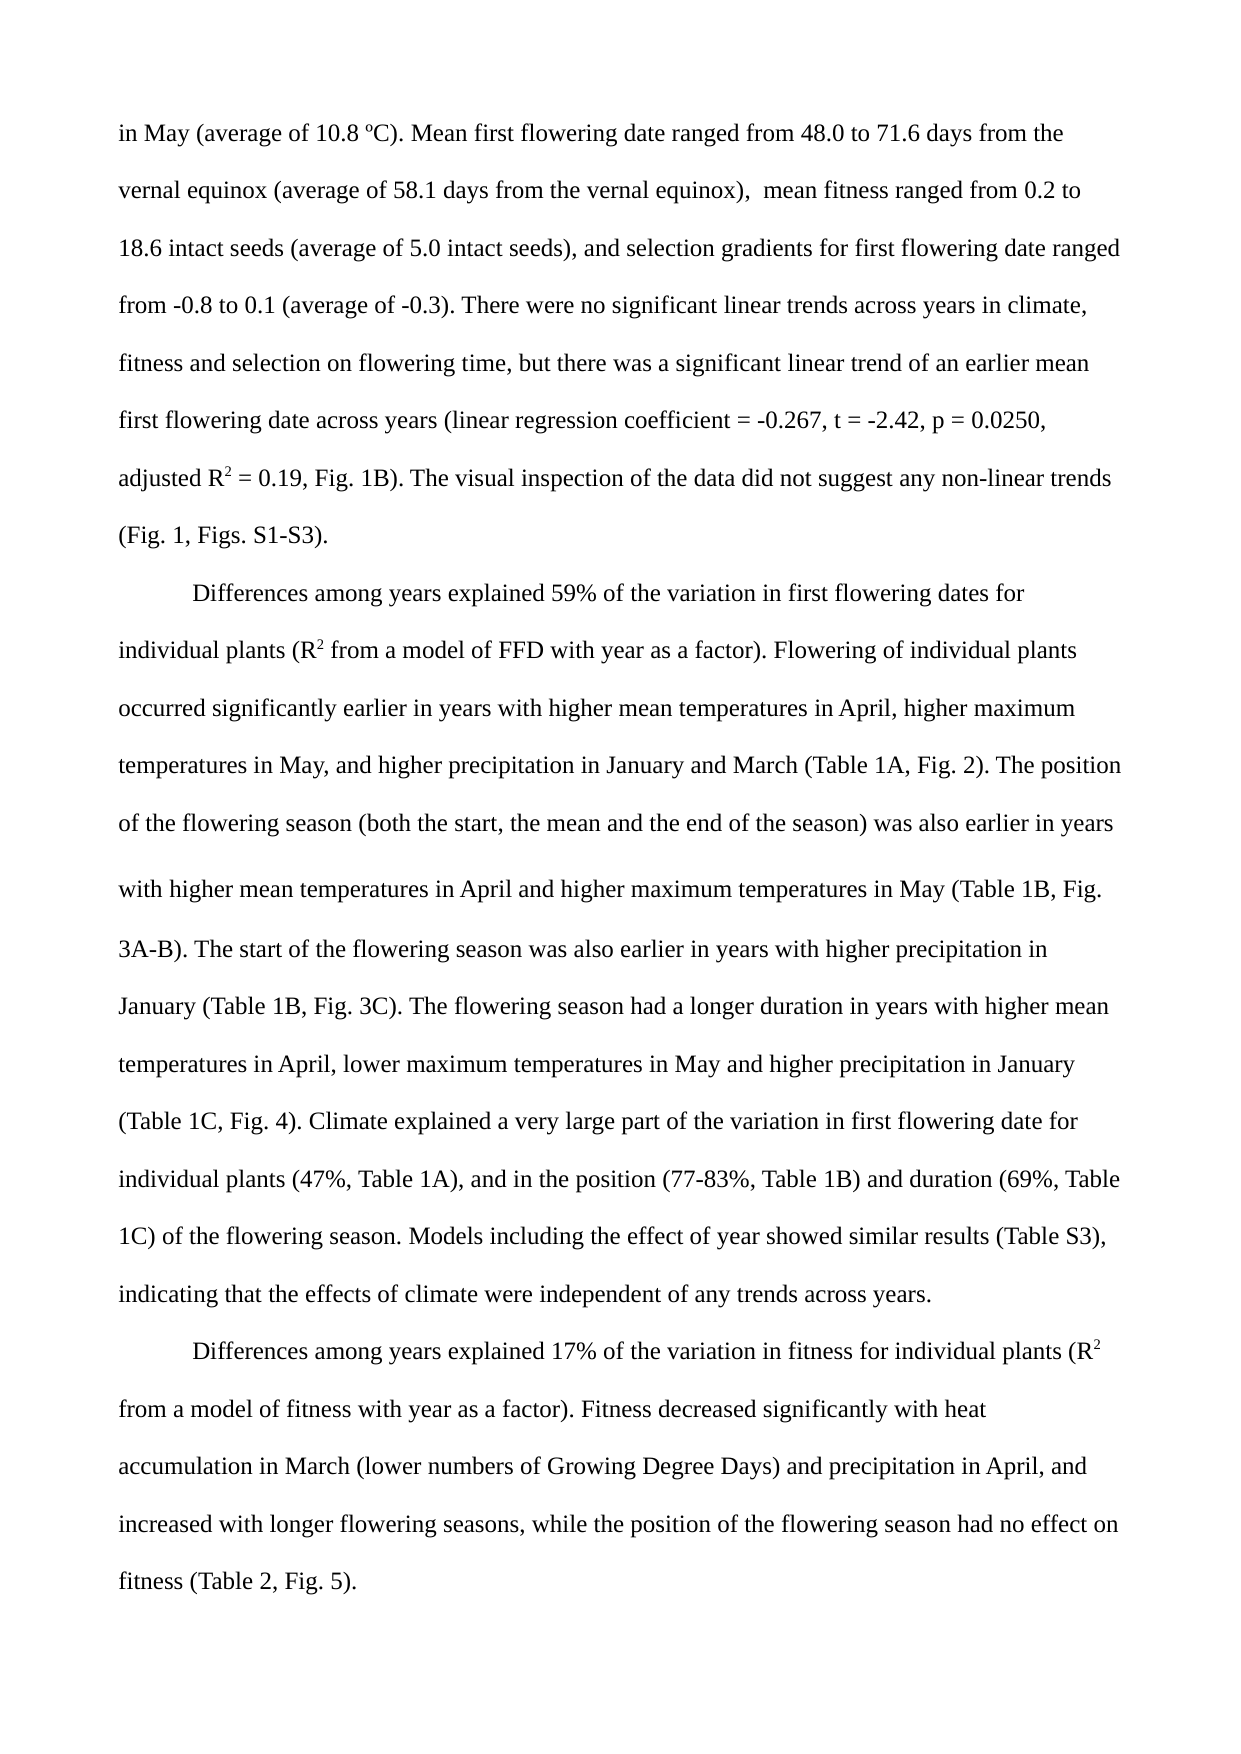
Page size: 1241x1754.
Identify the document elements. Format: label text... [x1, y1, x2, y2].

text Differences among years explained 17% of the variation in fitness for individual plants (R2 from a model of fitness with year as a factor). Fitness decreased significantly with heat accumulation in March (lower numbers of Growing Degree Days) and precipitation in April, and increased with longer flowering seasons, while the position of the flowering season had no effect on fitness (Table 2, Fig. 5). [118, 1336, 1122, 1595]
text Differences among years explained 59% of the variation in first flowering dates for individual plants (R2 from a model of FFD with year as a factor). Flowering of individual plants occurred significantly earlier in years with higher mean temperatures in April, higher maximum temperatures in May, and higher precipitation in January and March (Table 1A, Fig. 2). The position of the flowering season (both the start, the mean and the end of the season) was also earlier in years with higher mean temperatures in April and higher maximum temperatures in May (Table 1B, Fig. 3A-B). The start of the flowering season was also earlier in years with higher precipitation in January (Table 1B, Fig. 3C). The flowering season had a longer duration in years with higher mean temperatures in April, lower maximum temperatures in May and higher precipitation in January (Table 1C, Fig. 4). Climate explained a very large part of the variation in first flowering date for individual plants (47%, Table 1A), and in the position (77-83%, Table 1B) and duration (69%, Table 1C) of the flowering season. Models including the effect of year showed similar results (Table S3), indicating that the effects of climate were independent of any trends across years. [118, 578, 1122, 1307]
text in May (average of 10.8 ºC). Mean first flowering date ranged from 48.0 to 71.6 days from the vernal equinox (average of 58.1 days from the vernal equinox), mean fitness ranged from 0.2 to 18.6 intact seeds (average of 5.0 intact seeds), and selection gradients for first flowering date ranged from -0.8 to 0.1 (average of -0.3). There were no significant linear trends across years in climate, fitness and selection on flowering time, but there was a significant linear trend of an earlier mean first flowering date across years (linear regression coefficient = -0.267, t = -2.42, p = 0.0250, adjusted R2 = 0.19, Fig. 1B). The visual inspection of the data did not suggest any non-linear trends (Fig. 1, Figs. S1-S3). [118, 118, 1122, 549]
